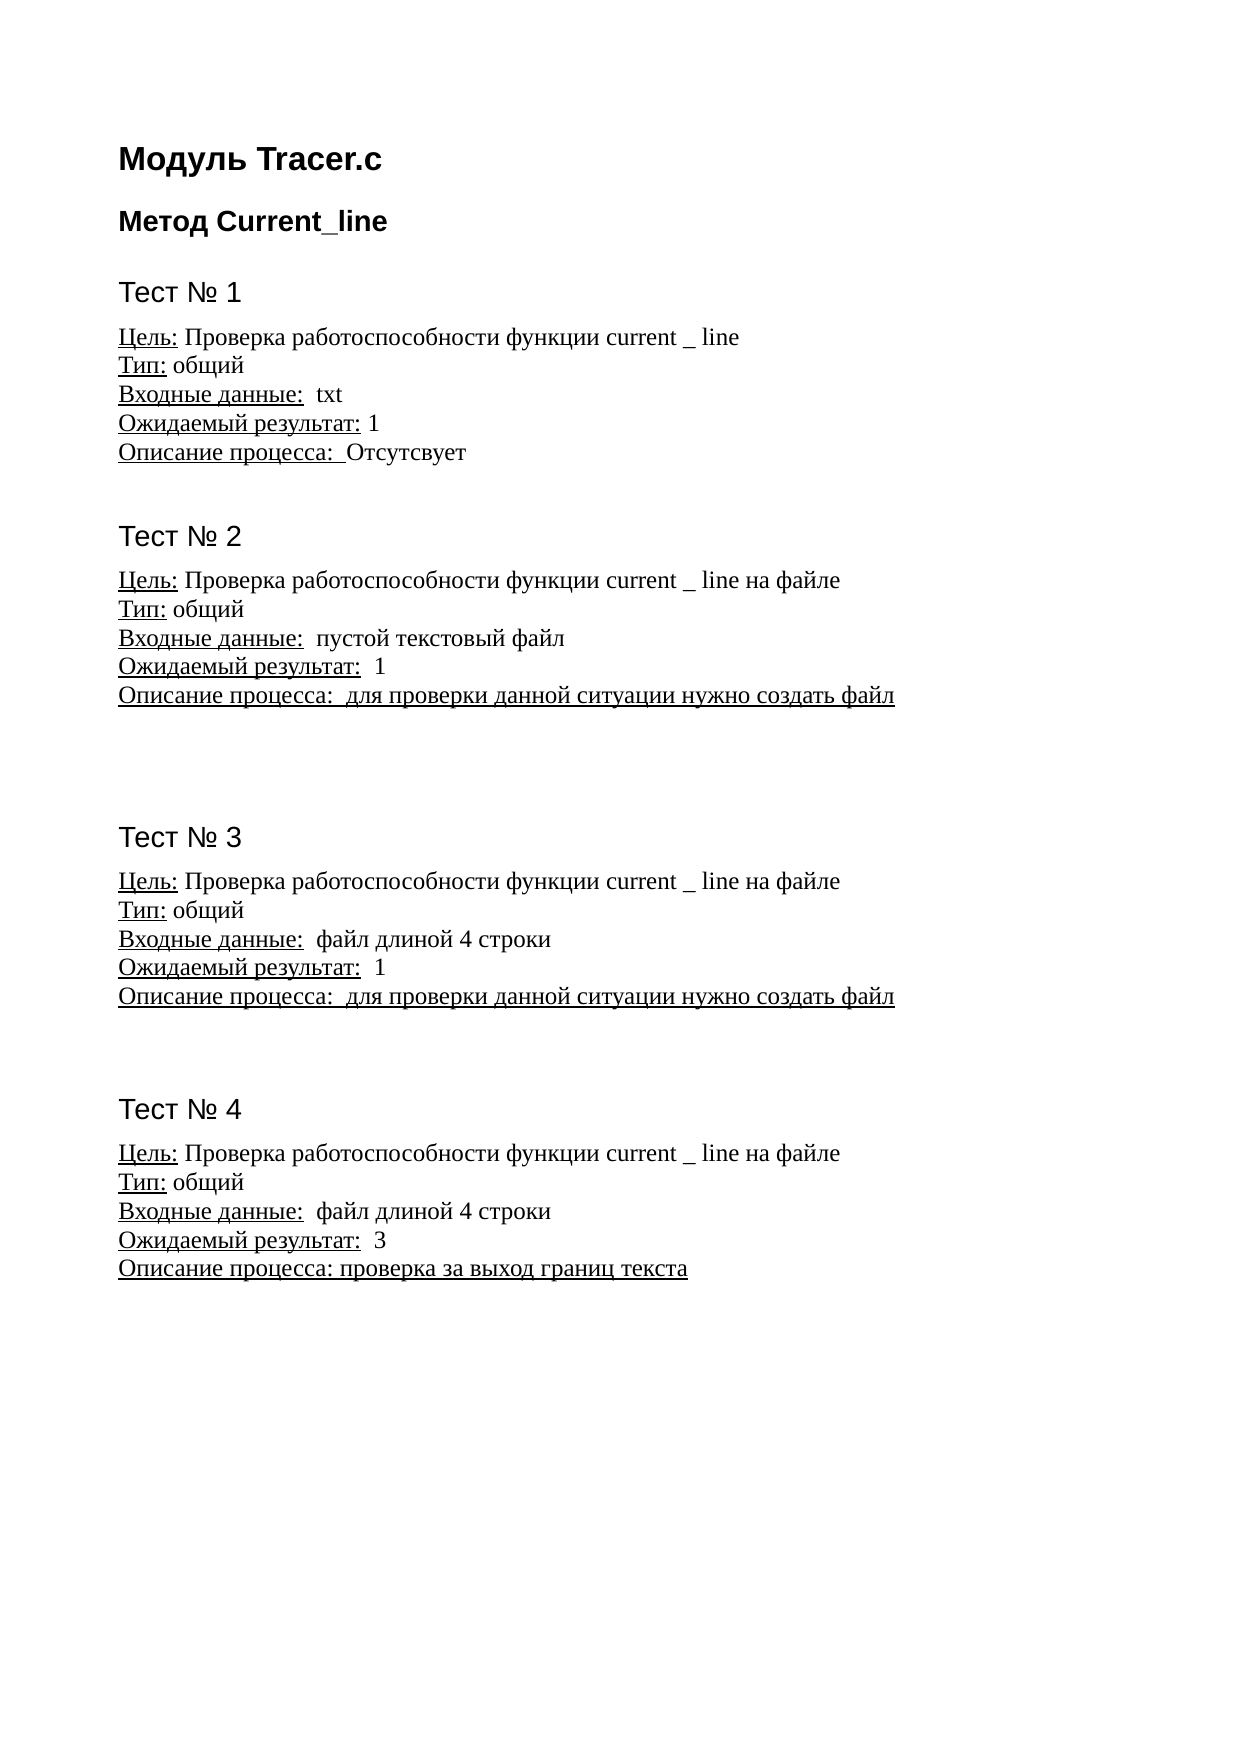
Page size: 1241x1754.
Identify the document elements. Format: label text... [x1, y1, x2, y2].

text Входные данные: файл длиной 4 строки [118, 924, 1122, 952]
text Тип: общий [118, 594, 1122, 623]
text Ожидаемый результат: 1 [118, 651, 1122, 680]
subtitle Метод Current_line [118, 204, 1122, 238]
text Тип: общий [118, 895, 1122, 924]
text Ожидаемый результат: 3 [118, 1225, 1122, 1253]
text Описание процесса: для проверки данной ситуации нужно создать файл [118, 981, 1122, 1010]
text Входные данные: пустой текстовый файл [118, 623, 1122, 651]
text Входные данные: txt [118, 379, 1122, 408]
subtitle Тест № 2 [118, 519, 1122, 553]
text Входные данные: файл длиной 4 строки [118, 1196, 1122, 1225]
text Описание процесса: проверка за выход границ текста [118, 1253, 1122, 1282]
subtitle Модуль Tracer.c [118, 139, 1122, 177]
subtitle Тест № 3 [118, 820, 1122, 854]
text Описание процесса: для проверки данной ситуации нужно создать файл [118, 680, 1122, 709]
text Описание процесса: Отсутсвует [118, 437, 1122, 465]
text Цель: Проверка работоспособности функции current _ line на файле [118, 866, 1122, 895]
text Ожидаемый результат: 1 [118, 408, 1122, 437]
text Цель: Проверка работоспособности функции current _ line на файле [118, 565, 1122, 594]
text Цель: Проверка работоспособности функции current _ line [118, 322, 1122, 350]
subtitle Тест № 4 [118, 1092, 1122, 1126]
subtitle Тест № 1 [118, 276, 1122, 309]
text Ожидаемый результат: 1 [118, 952, 1122, 981]
text Тип: общий [118, 350, 1122, 379]
text Тип: общий [118, 1167, 1122, 1196]
text Цель: Проверка работоспособности функции current _ line на файле [118, 1138, 1122, 1167]
